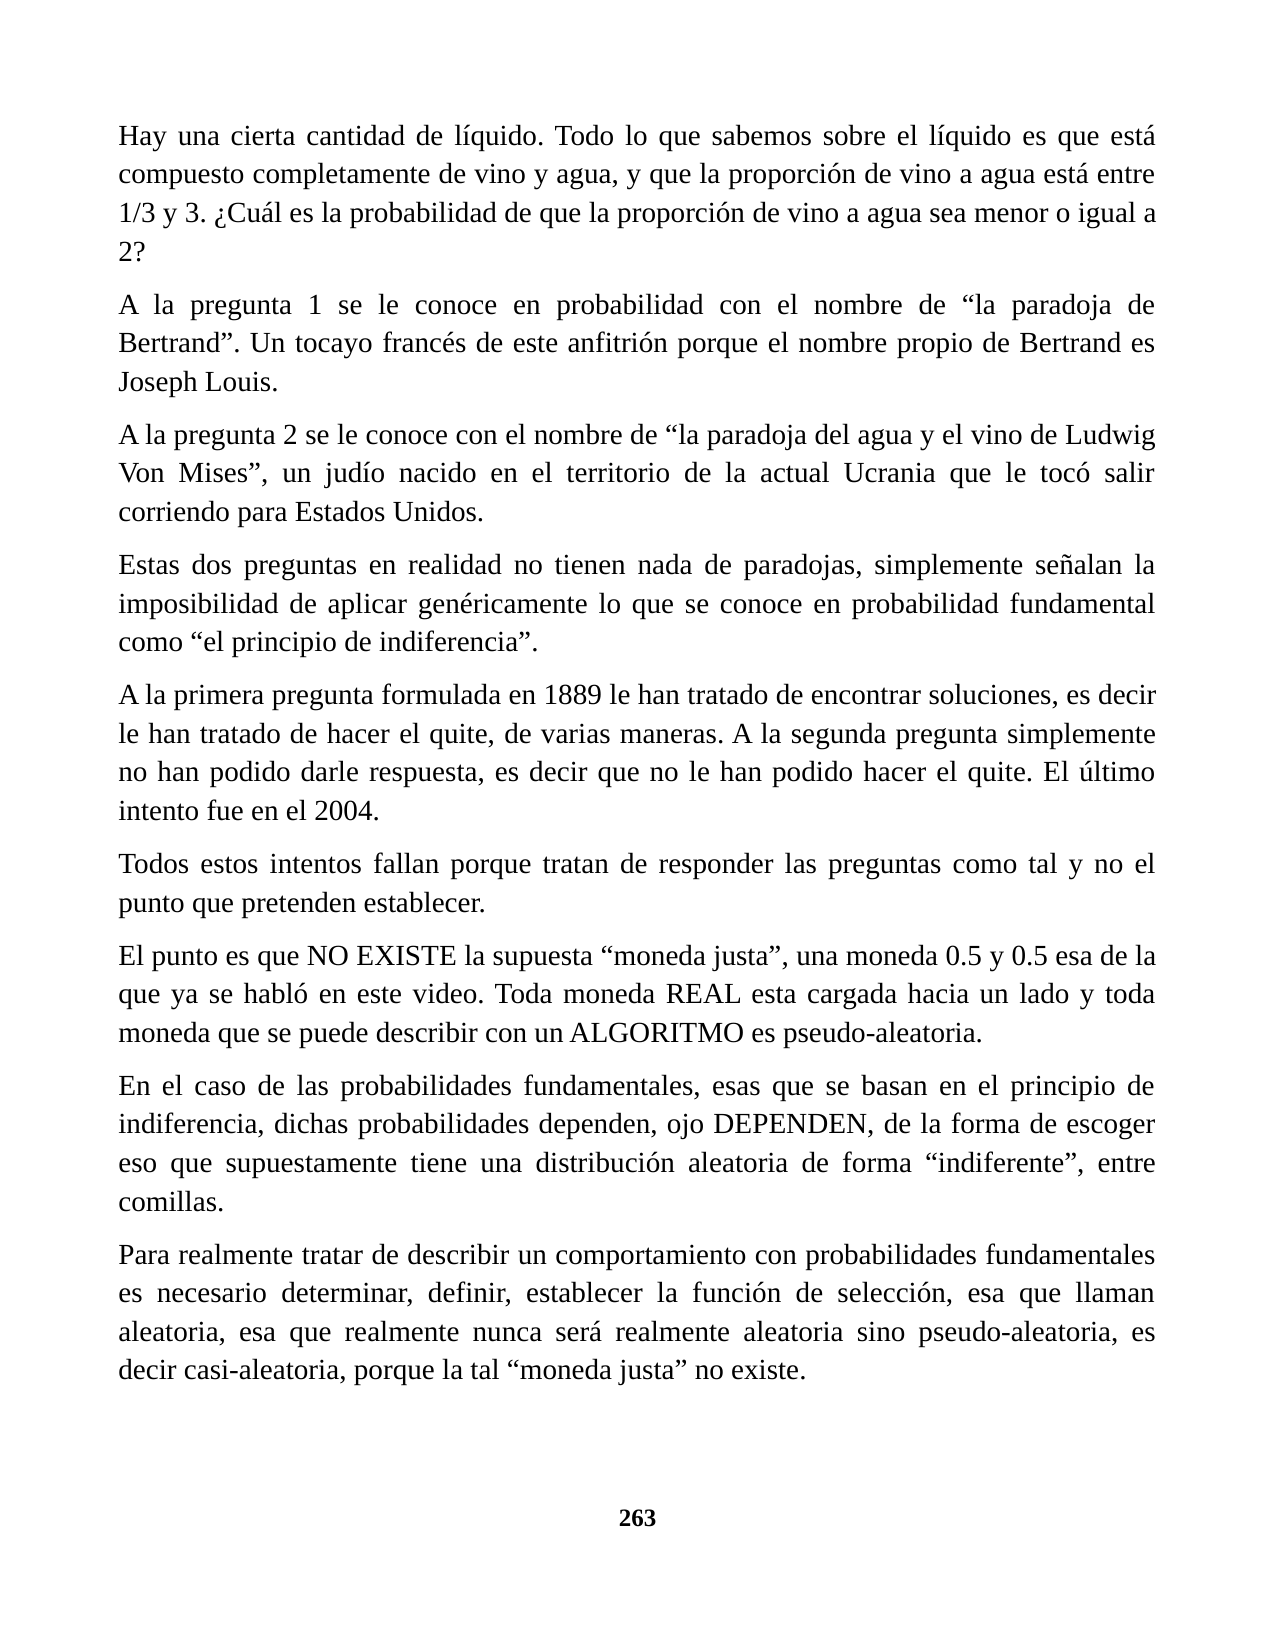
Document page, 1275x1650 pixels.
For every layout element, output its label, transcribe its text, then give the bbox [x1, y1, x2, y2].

text A la primera pregunta formulada en 1889 le han tratado de encontrar soluciones, es decir le han tratado de hacer el quite, de varias maneras. A la segunda pregunta simplemente no han podido darle respuesta, es decir que no le han podido hacer el quite. El último intento fue en el 2004. [118, 677, 1157, 827]
text A la pregunta 2 se le conoce con el nombre de “la paradoja del agua y el vino de Ludwig Von Mises”, un judío nacido en el territorio de la actual Ucrania que le tocó salir corriendo para Estados Unidos. [118, 417, 1157, 528]
text Todos estos intentos fallan porque tratan de responder las preguntas como tal y no el punto que pretenden establecer. [118, 846, 1157, 918]
text Estas dos preguntas en realidad no tienen nada de paradojas, simplemente señalan la imposibilidad de aplicar genéricamente lo que se conoce en probabilidad fundamental como “el principio de indiferencia”. [118, 547, 1157, 658]
text En el caso de las probabilidades fundamentales, esas que se basan en el principio de indiferencia, dichas probabilidades dependen, ojo DEPENDEN, de la forma de escoger eso que supuestamente tiene una distribución aleatoria de forma “indiferente”, entre comillas. [118, 1068, 1157, 1217]
text El punto es que NO EXISTE la supuesta “moneda justa”, una moneda 0.5 y 0.5 esa de la que ya se habló en este video. Toda moneda REAL esta cargada hacia un lado y toda moneda que se puede describir con un ALGORITMO es pseudo-aleatoria. [118, 938, 1157, 1048]
text A la pregunta 1 se le conoce en probabilidad con el nombre de “la paradoja de Bertrand”. Un tocayo francés de este anfitrión porque el nombre propio de Bertrand es Joseph Louis. [118, 287, 1157, 397]
text Hay una cierta cantidad de líquido. Todo lo que sabemos sobre el líquido es que está compuesto completamente de vino y agua, y que la proporción de vino a agua está entre 1/3 y 3. ¿Cuál es la probabilidad de que la proporción de vino a agua sea menor o igual a 2? [118, 118, 1157, 267]
text Para realmente tratar de describir un comportamiento con probabilidades fundamentales es necesario determinar, definir, establecer la función de selección, esa que llaman aleatoria, esa que realmente nunca será realmente aleatoria sino pseudo-aleatoria, es decir casi-aleatoria, porque la tal “moneda justa” no existe. [118, 1237, 1157, 1386]
